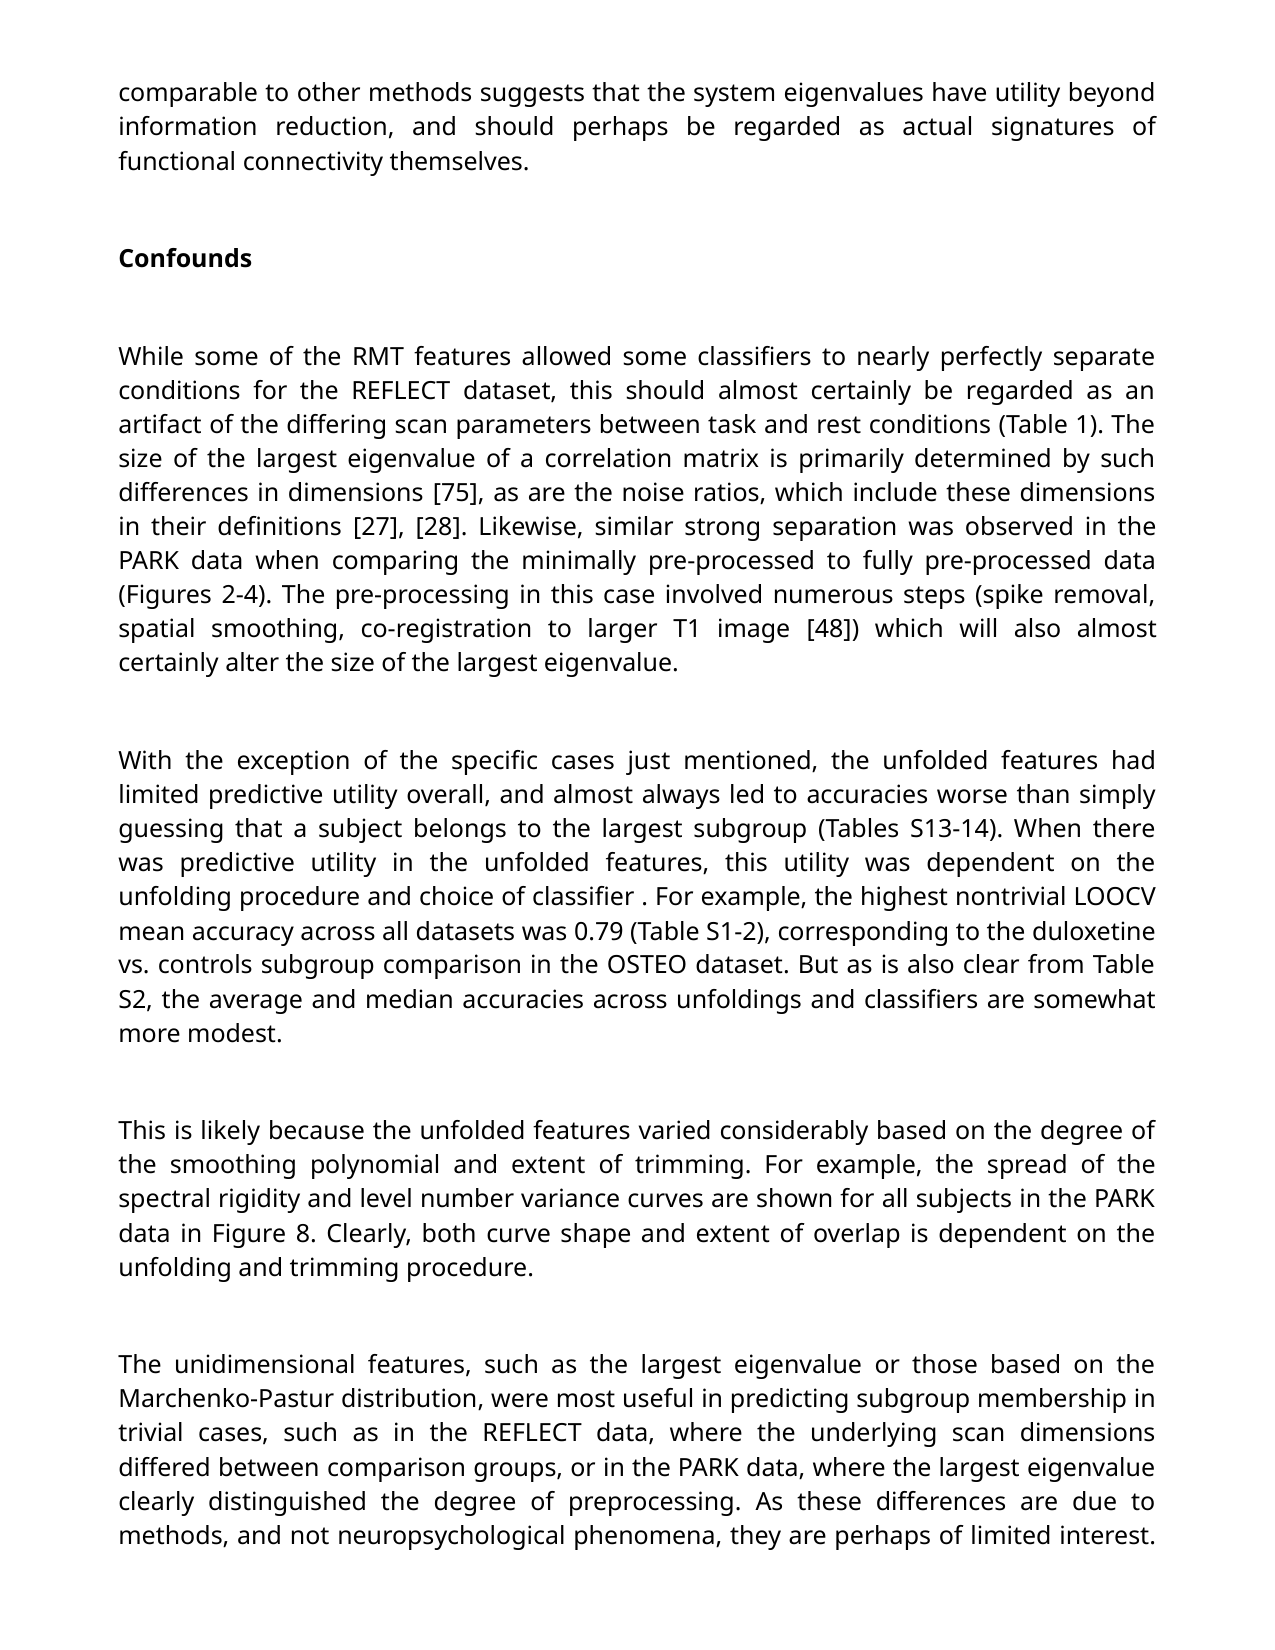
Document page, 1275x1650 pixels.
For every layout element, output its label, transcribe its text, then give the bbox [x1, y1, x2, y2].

text While some of the RMT features allowed some classifiers to nearly perfectly separate conditions for the REFLECT dataset, this should almost certainly be regarded as an artifact of the differing scan parameters between task and rest conditions (Table 1). The size of the largest eigenvalue of a correlation matrix is primarily determined by such differences in dimensions [75], as are the noise ratios, which include these dimensions in their definitions [27], [28]. Likewise, similar strong separation was observed in the PARK data when comparing the minimally pre-processed to fully pre-processed data (Figures 2-4). The pre-processing in this case involved numerous steps (spike removal, spatial smoothing, co-registration to larger T1 image [48]) which will also almost certainly alter the size of the largest eigenvalue. [118, 338, 1157, 679]
text This is likely because the unfolded features varied considerably based on the degree of the smoothing polynomial and extent of trimming. For example, the spread of the spectral rigidity and level number variance curves are shown for all subjects in the PARK data in Figure 8. Clearly, both curve shape and extent of overlap is dependent on the unfolding and trimming procedure. [118, 1113, 1157, 1283]
text Confounds [118, 241, 1157, 275]
text comparable to other methods suggests that the system eigenvalues have utility beyond information reduction, and should perhaps be regarded as actual signatures of functional connectivity themselves. [118, 75, 1157, 177]
text With the exception of the specific cases just mentioned, the unfolded features had limited predictive utility overall, and almost always led to accuracies worse than simply guessing that a subject belongs to the largest subgroup (Tables S13-14). When there was predictive utility in the unfolded features, this utility was dependent on the unfolding procedure and choice of classifier . For example, the highest nontrivial LOOCV mean accuracy across all datasets was 0.79 (Table S1-2), corresponding to the duloxetine vs. controls subgroup comparison in the OSTEO dataset. But as is also clear from Table S2, the average and median accuracies across unfoldings and classifiers are somewhat more modest. [118, 743, 1157, 1049]
text The unidimensional features, such as the largest eigenvalue or those based on the Marchenko-Pastur distribution, were most useful in predicting subgroup membership in trivial cases, such as in the REFLECT data, where the underlying scan dimensions differed between comparison groups, or in the PARK data, where the largest eigenvalue clearly distinguished the degree of preprocessing. As these differences are due to methods, and not neuropsychological phenomena, they are perhaps of limited interest. [118, 1347, 1157, 1551]
